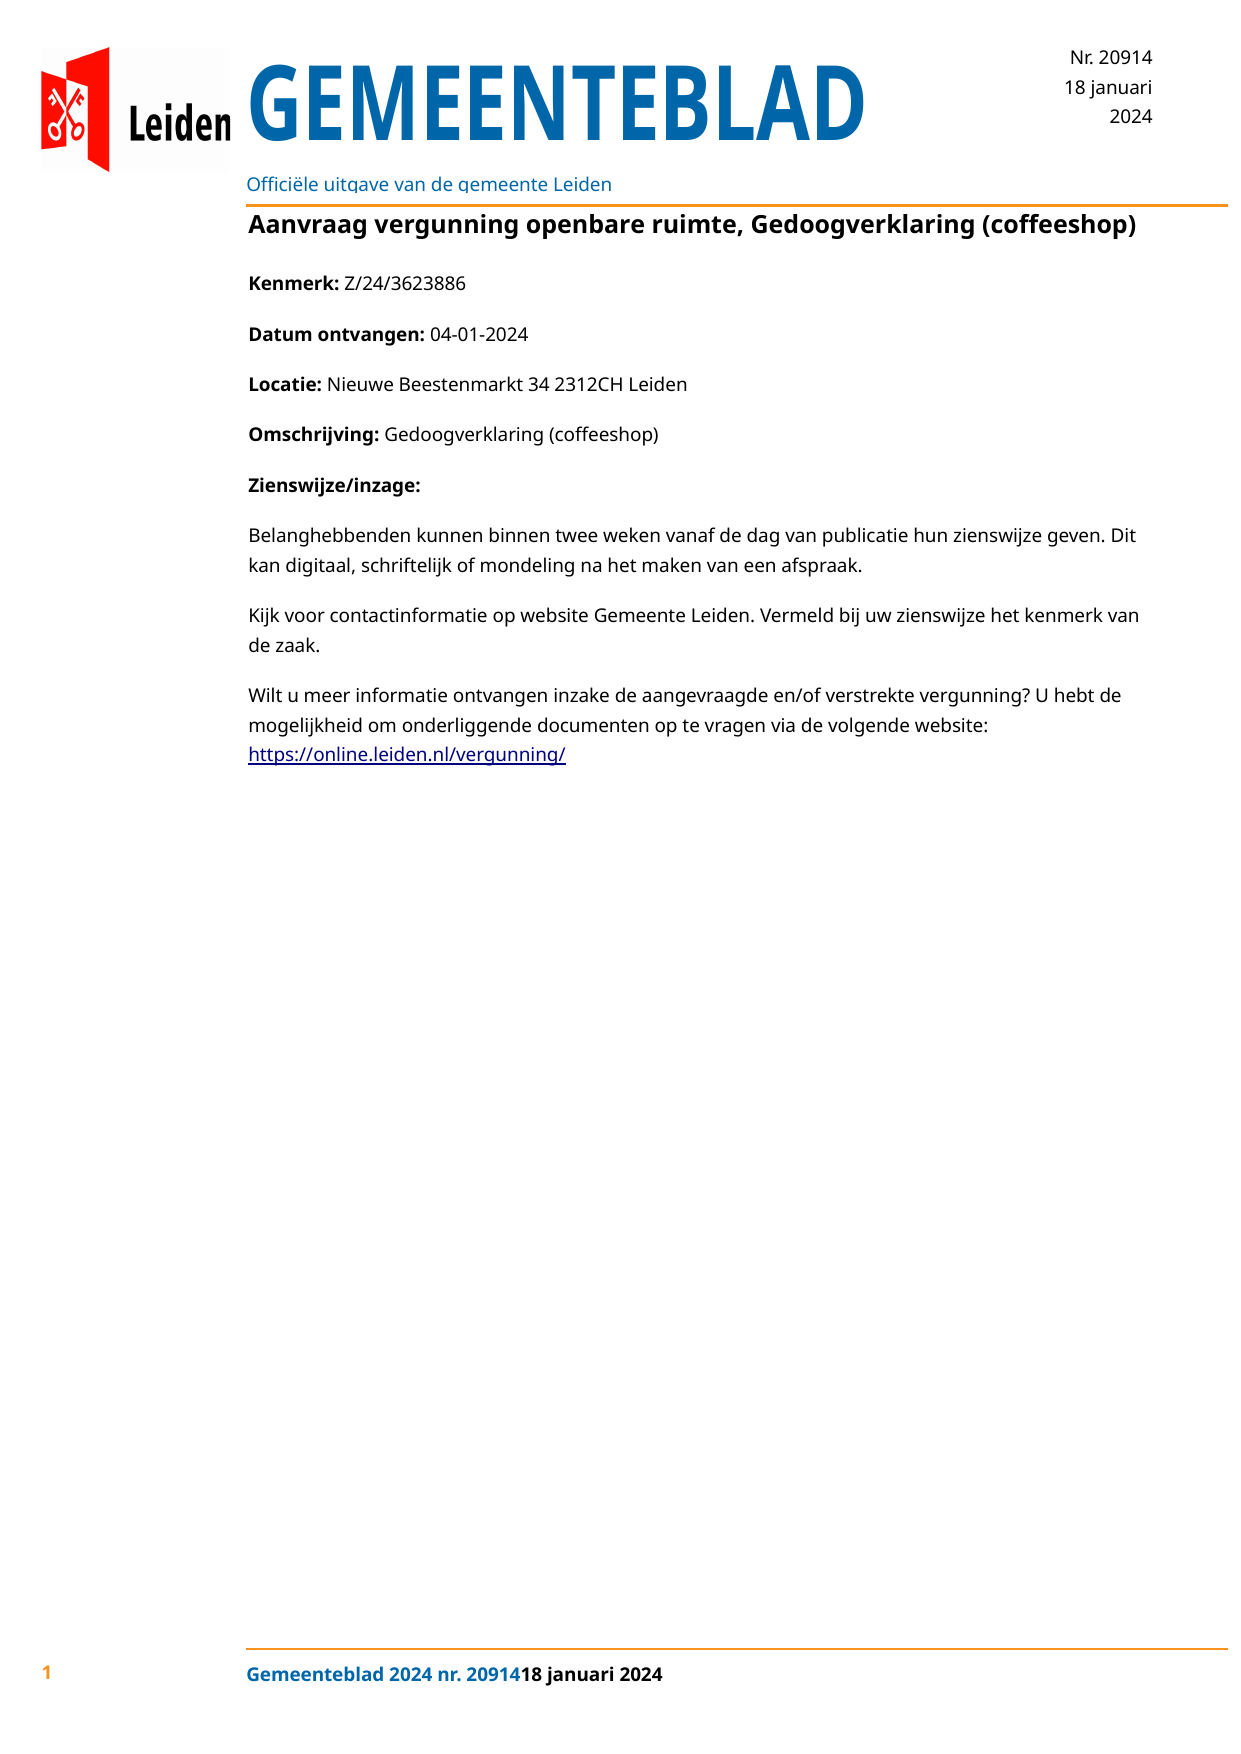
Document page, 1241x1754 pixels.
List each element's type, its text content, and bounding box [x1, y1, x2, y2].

text Kijk voor contactinformatie op website Gemeente Leiden. Vermeld bij uw zienswijze het kenmerk van de zaak. [248, 602, 1152, 658]
text Belanghebbenden kunnen binnen twee weken vanaf de dag van publicatie hun zienswijze geven. Dit kan digitaal, schriftelijk of mondeling na het maken van een afspraak. [248, 522, 1152, 578]
text Locatie: Nieuwe Beestenmarkt 34 2312CH Leiden [248, 371, 1152, 397]
text Aanvraag vergunning openbare ruimte, Gedoogverklaring (coffeeshop) [248, 207, 1152, 241]
text Wilt u meer informatie ontvangen inzake de aangevraagde en/of verstrekte vergunning? U hebt de mogelijkheid om onderliggende documenten op te vragen via de volgende website: https://online.leiden.nl/vergunning/ [248, 682, 1152, 767]
text Datum ontvangen: 04-01-2024 [248, 321, 1152, 346]
picture [41, 47, 231, 172]
text Omschrijving: Gedoogverklaring (coffeeshop) [248, 422, 1152, 447]
text Zienswijze/inzage: [248, 472, 1152, 498]
text Kenmerk: Z/24/3623886 [248, 270, 1152, 296]
